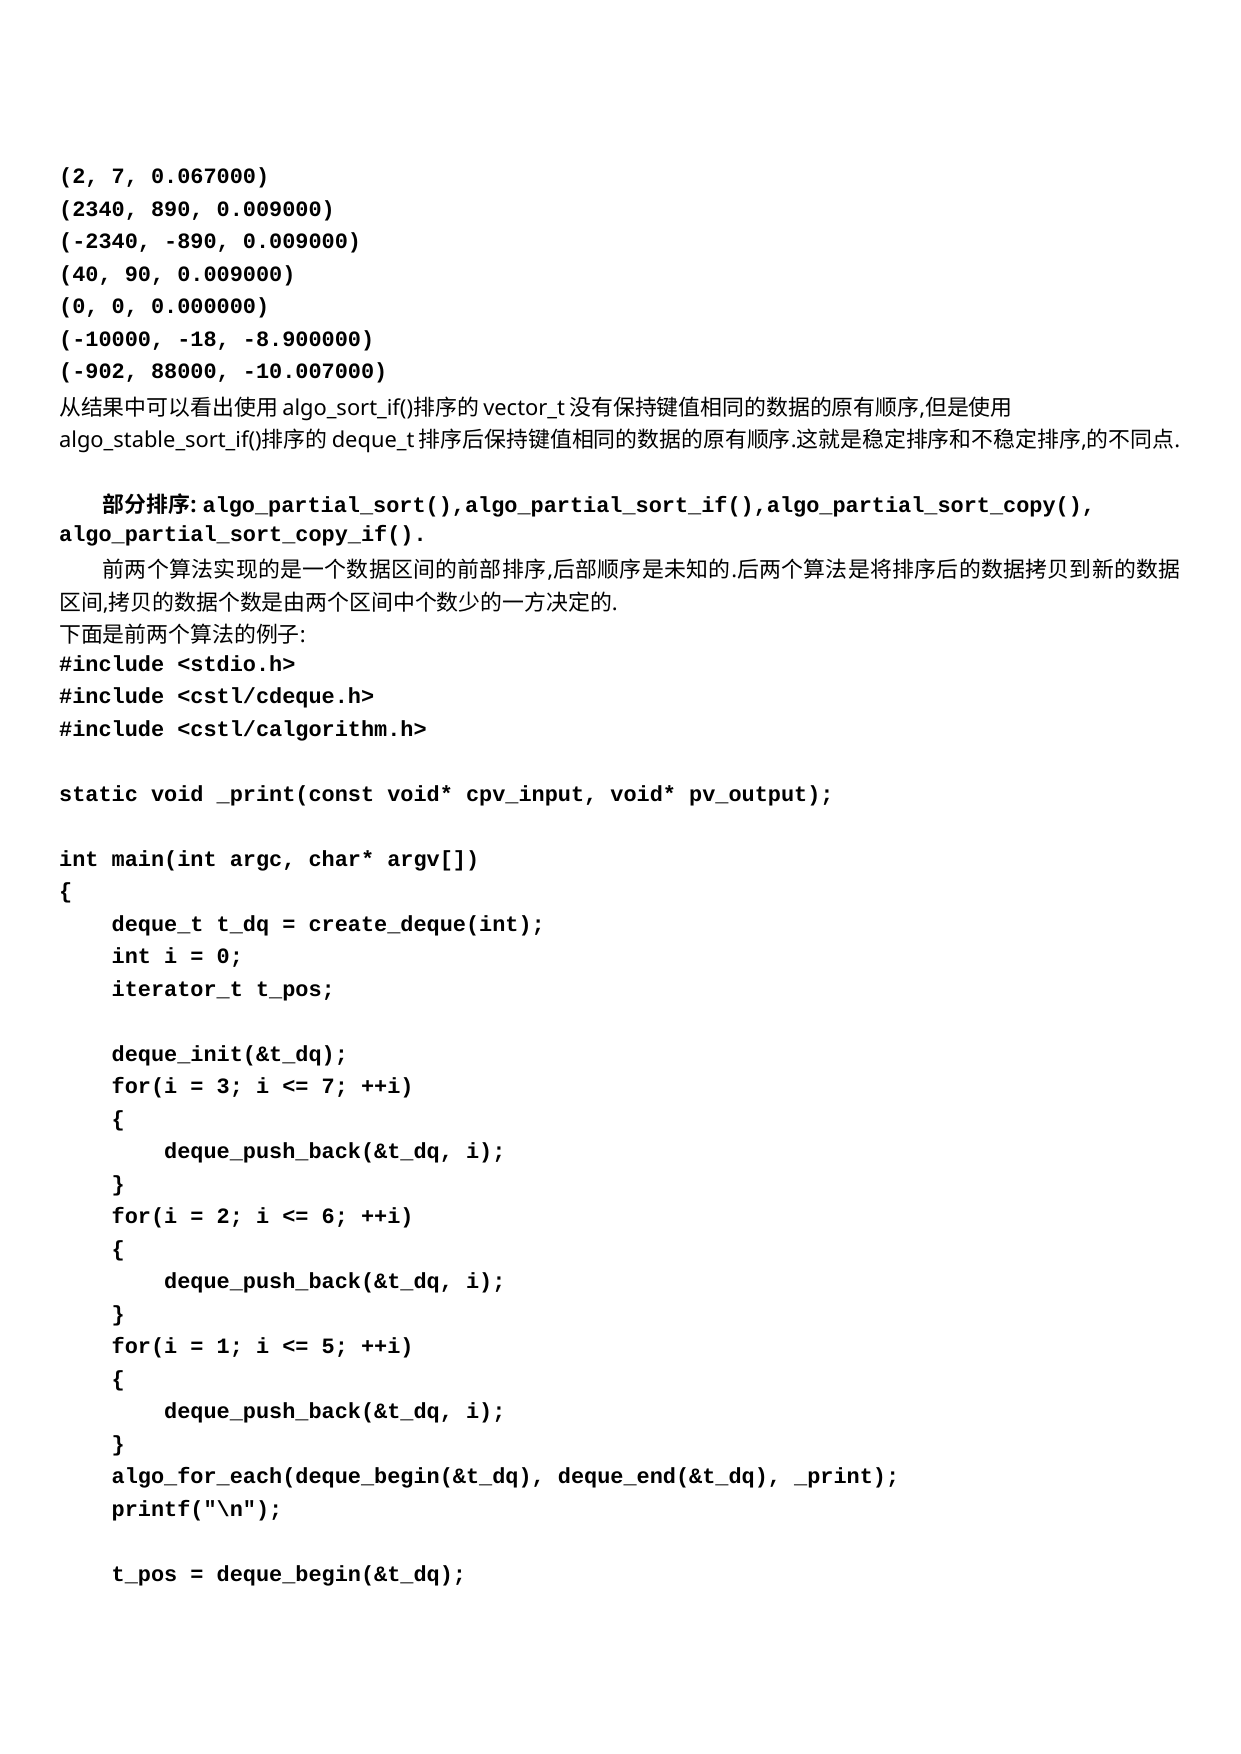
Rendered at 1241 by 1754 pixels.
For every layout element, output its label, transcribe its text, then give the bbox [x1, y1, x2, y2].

text deque_init(&t_dq); [59, 1039, 1181, 1072]
text } [59, 1299, 1181, 1332]
text (-10000, -18, -8.900000) [59, 324, 1181, 357]
text for(i = 2; i <= 6; ++i) [59, 1202, 1181, 1234]
text algo_partial_sort_copy_if(). [59, 519, 1181, 552]
text (40, 90, 0.009000) [59, 259, 1181, 292]
text 部分排序: algo_partial_sort(),algo_partial_sort_if(),algo_partial_sort_copy(), [59, 487, 1181, 519]
text #include <cstl/calgorithm.h> [59, 714, 1181, 747]
text { [59, 1104, 1181, 1137]
text } [59, 1169, 1181, 1202]
text (2, 7, 0.067000) [59, 162, 1181, 194]
text 下面是前两个算法的例子: [59, 617, 1181, 649]
text deque_t t_dq = create_deque(int); [59, 909, 1181, 942]
text static void _print(const void* cpv_input, void* pv_output); [59, 779, 1181, 812]
text int main(int argc, char* argv[]) [59, 844, 1181, 877]
text (-2340, -890, 0.009000) [59, 227, 1181, 259]
text { [59, 877, 1181, 909]
text for(i = 1; i <= 5; ++i) [59, 1332, 1181, 1364]
text t_pos = deque_begin(&t_dq); [59, 1559, 1181, 1592]
text printf("\n"); [59, 1494, 1181, 1527]
text 从结果中可以看出使用algo_sort_if()排序的vector_t没有保持键值相同的数据的原有顺序,但是使用 [59, 389, 1181, 422]
text { [59, 1364, 1181, 1397]
text (2340, 890, 0.009000) [59, 194, 1181, 227]
text (0, 0, 0.000000) [59, 292, 1181, 324]
text deque_push_back(&t_dq, i); [59, 1397, 1181, 1429]
text { [59, 1234, 1181, 1267]
text #include <cstl/cdeque.h> [59, 682, 1181, 714]
text #include <stdio.h> [59, 649, 1181, 682]
text for(i = 3; i <= 7; ++i) [59, 1072, 1181, 1104]
text int i = 0; [59, 942, 1181, 974]
text iterator_t t_pos; [59, 974, 1181, 1007]
text } [59, 1429, 1181, 1462]
text algo_stable_sort_if()排序的deque_t排序后保持键值相同的数据的原有顺序.这就是稳定排序和不稳定排序,的不同点. [59, 422, 1181, 454]
text (-902, 88000, -10.007000) [59, 357, 1181, 389]
text 前两个算法实现的是一个数据区间的前部排序,后部顺序是未知的.后两个算法是将排序后的数据拷贝到新的数据区间,拷贝的数据个数是由两个区间中个数少的一方决定的. [59, 552, 1181, 617]
text algo_for_each(deque_begin(&t_dq), deque_end(&t_dq), _print); [59, 1462, 1181, 1494]
text deque_push_back(&t_dq, i); [59, 1137, 1181, 1169]
text deque_push_back(&t_dq, i); [59, 1267, 1181, 1299]
